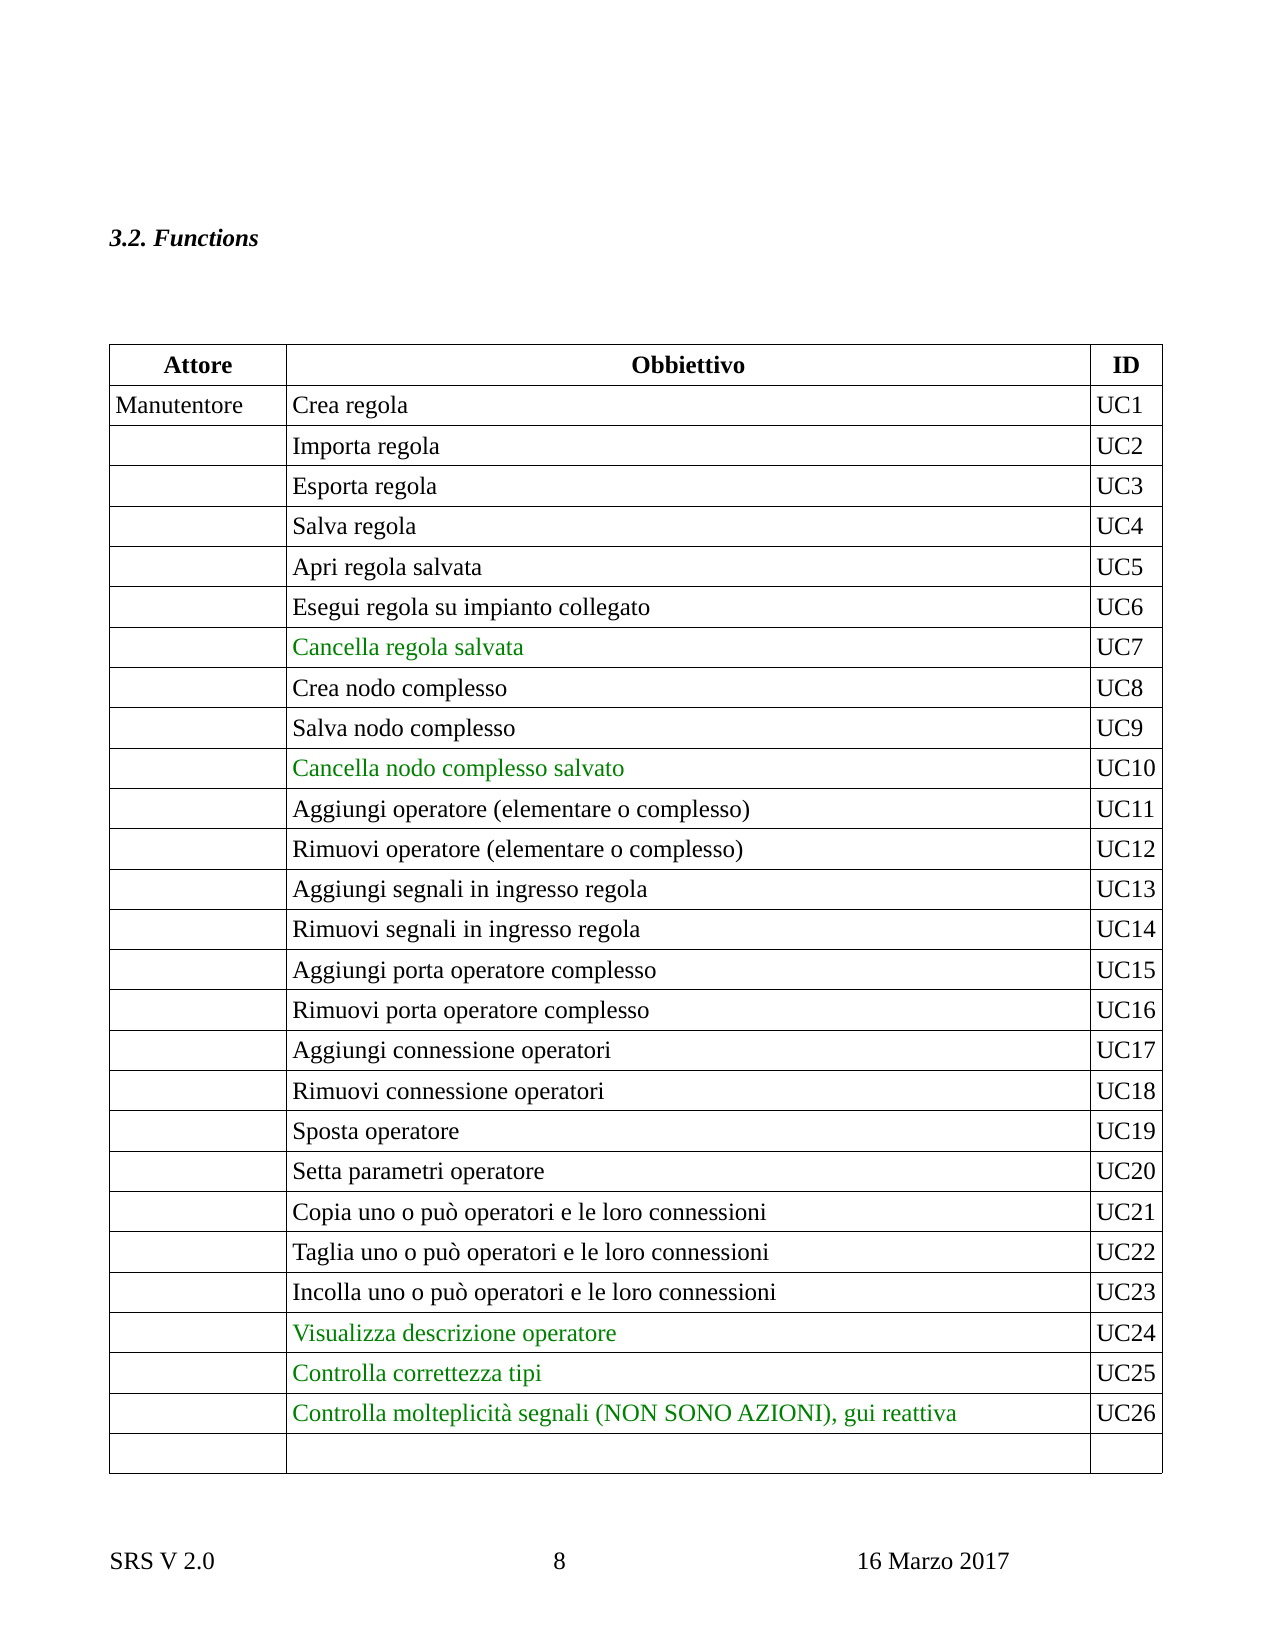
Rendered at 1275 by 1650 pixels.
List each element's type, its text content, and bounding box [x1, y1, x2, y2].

table_cell UC7 [1091, 628, 1162, 667]
table_cell Cancella nodo complesso salvato [287, 749, 1090, 788]
table_cell [110, 910, 286, 949]
table_cell [110, 1394, 286, 1433]
table_cell Copia uno o può operatori e le loro connessioni [287, 1192, 1090, 1231]
table_cell Apri regola salvata [287, 547, 1090, 586]
table_cell [110, 1353, 286, 1392]
table_cell UC10 [1091, 749, 1162, 788]
table_cell Controlla correttezza tipi [287, 1353, 1090, 1392]
table_cell UC11 [1091, 789, 1162, 828]
table_cell UC16 [1091, 990, 1162, 1030]
table_cell Esegui regola su impianto collegato [287, 587, 1090, 627]
table_cell [110, 668, 286, 707]
table_cell Crea nodo complesso [287, 668, 1090, 707]
table_cell UC19 [1091, 1111, 1162, 1151]
table_cell [110, 749, 286, 788]
table_cell [110, 829, 286, 868]
table_cell UC4 [1091, 507, 1162, 546]
table_cell [110, 507, 286, 546]
table_cell [1091, 1434, 1162, 1473]
table_cell Taglia uno o può operatori e le loro connessioni [287, 1232, 1090, 1272]
table_cell [110, 1071, 286, 1110]
table_cell UC2 [1091, 426, 1162, 465]
table_cell Rimuovi porta operatore complesso [287, 990, 1090, 1030]
table_cell [110, 466, 286, 506]
table_cell [110, 547, 286, 586]
table_cell UC20 [1091, 1152, 1162, 1191]
table_cell [110, 628, 286, 667]
table_header Attore [110, 345, 286, 385]
table_cell [110, 1273, 286, 1312]
table_cell [110, 1313, 286, 1352]
table_cell [110, 708, 286, 747]
table_cell UC6 [1091, 587, 1162, 627]
table_cell Crea regola [287, 386, 1090, 425]
table_cell Salva nodo complesso [287, 708, 1090, 747]
table_cell Visualizza descrizione operatore [287, 1313, 1090, 1352]
table_cell UC14 [1091, 910, 1162, 949]
table_cell Incolla uno o può operatori e le loro connessioni [287, 1273, 1090, 1312]
table_cell [110, 587, 286, 627]
table_cell [110, 990, 286, 1030]
table_header ID [1091, 345, 1162, 385]
table_cell Controlla molteplicità segnali (NON SONO AZIONI), gui reattiva [287, 1394, 1090, 1433]
table_cell [287, 1434, 1090, 1473]
table_header Obbiettivo [287, 345, 1090, 385]
table_cell UC25 [1091, 1353, 1162, 1392]
table_cell UC18 [1091, 1071, 1162, 1110]
table_cell [110, 1192, 286, 1231]
table_cell [110, 426, 286, 465]
table_cell [110, 1434, 286, 1473]
table_cell Rimuovi segnali in ingresso regola [287, 910, 1090, 949]
table_cell [110, 1031, 286, 1070]
table_cell [110, 1232, 286, 1272]
table_cell Esporta regola [287, 466, 1090, 506]
table_cell Manutentore [110, 386, 286, 425]
table_cell UC5 [1091, 547, 1162, 586]
table_cell Aggiungi porta operatore complesso [287, 950, 1090, 989]
table_cell Rimuovi connessione operatori [287, 1071, 1090, 1110]
table_cell UC21 [1091, 1192, 1162, 1231]
table_cell [110, 789, 286, 828]
table_cell UC13 [1091, 870, 1162, 909]
table_cell Rimuovi operatore (elementare o complesso) [287, 829, 1090, 868]
table_cell UC9 [1091, 708, 1162, 747]
table_cell Importa regola [287, 426, 1090, 465]
table_cell UC17 [1091, 1031, 1162, 1070]
table_cell Cancella regola salvata [287, 628, 1090, 667]
table_cell Aggiungi connessione operatori [287, 1031, 1090, 1070]
table_cell [110, 870, 286, 909]
table_cell Setta parametri operatore [287, 1152, 1090, 1191]
table_cell [110, 950, 286, 989]
table_cell UC8 [1091, 668, 1162, 707]
table_cell UC1 [1091, 386, 1162, 425]
table_cell [110, 1152, 286, 1191]
table_cell Aggiungi segnali in ingresso regola [287, 870, 1090, 909]
table_cell UC24 [1091, 1313, 1162, 1352]
table_cell UC22 [1091, 1232, 1162, 1272]
subtitle 3.2. Functions [109, 223, 1162, 252]
table_cell Sposta operatore [287, 1111, 1090, 1151]
table_cell Aggiungi operatore (elementare o complesso) [287, 789, 1090, 828]
table_cell UC3 [1091, 466, 1162, 506]
table_cell Salva regola [287, 507, 1090, 546]
table_cell UC15 [1091, 950, 1162, 989]
table_cell UC23 [1091, 1273, 1162, 1312]
table_cell UC12 [1091, 829, 1162, 868]
table_cell UC26 [1091, 1394, 1162, 1433]
table_cell [110, 1111, 286, 1151]
